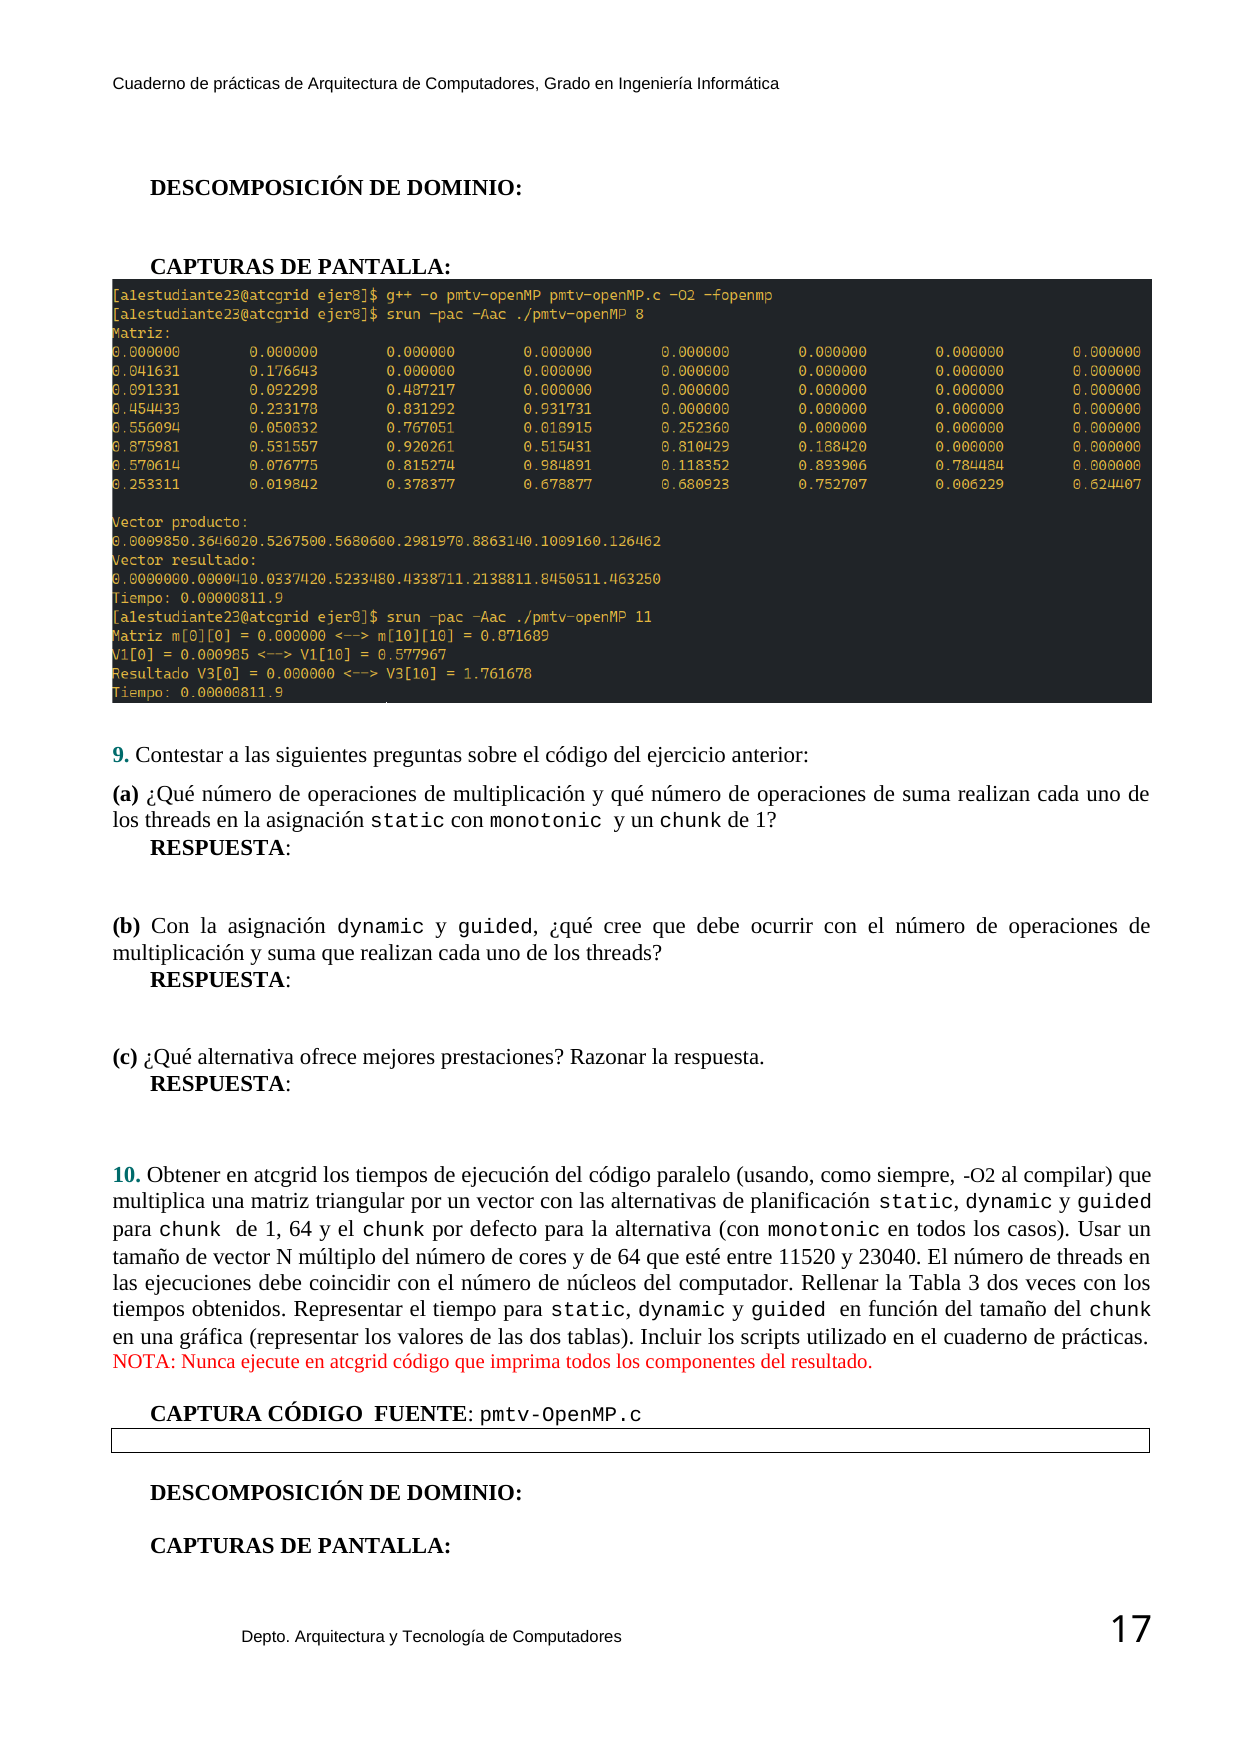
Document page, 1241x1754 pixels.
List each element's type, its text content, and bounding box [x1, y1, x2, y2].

text CAPTURAS DE PANTALLA: [150, 253, 1152, 279]
text RESPUESTA: [150, 834, 1152, 860]
list (a) ¿Qué número de operaciones de multiplicación y qué número de operaciones de suma realizan cada uno de los threads en la asignación static con monotonic y un chunk de 1? [112, 780, 1152, 834]
text RESPUESTA: [150, 966, 1152, 992]
text DESCOMPOSICIÓN DE DOMINIO: [150, 1479, 1152, 1506]
list 9. Contestar a las siguientes preguntas sobre el código del ejercicio anterior: [112, 741, 1152, 767]
text CAPTURAS DE PANTALLA: [150, 1532, 1152, 1558]
list 10. Obtener en atcgrid los tiempos de ejecución del código paralelo (usando, como siempre, -O2 al compilar) que multiplica una matriz triangular por un vector con las alternativas de planificación static, dynamic y guided para chunk de 1, 64 y el chunk por defecto para la alternativa (con monotonic en todos los casos). Usar un tamaño de vector N múltiplo del número de cores y de 64 que esté entre 11520 y 23040. El número de threads en las ejecuciones debe coincidir con el número de núcleos del computador. Rellenar la Tabla 3 dos veces con los tiempos obtenidos. Representar el tiempo para static, dynamic y guided en función del tamaño del chunk en una gráfica (representar los valores de las dos tablas). Incluir los scripts utilizado en el cuaderno de prácticas. NOTA: Nunca ejecute en atcgrid código que imprima todos los componentes del resultado. [112, 1161, 1152, 1373]
text DESCOMPOSICIÓN DE DOMINIO: [150, 174, 1152, 200]
table_header [112, 1429, 1149, 1452]
text RESPUESTA: [150, 1070, 1152, 1096]
list (c) ¿Qué alternativa ofrece mejores prestaciones? Razonar la respuesta. [112, 1043, 1152, 1070]
list (b) Con la asignación dynamic y guided, ¿qué cree que debe ocurrir con el número de operaciones de multiplicación y suma que realizan cada uno de los threads? [112, 912, 1152, 966]
picture [112, 279, 1152, 703]
text CAPTURA CÓDIGO FUENTE: pmtv-OpenMP.c [150, 1400, 1152, 1427]
